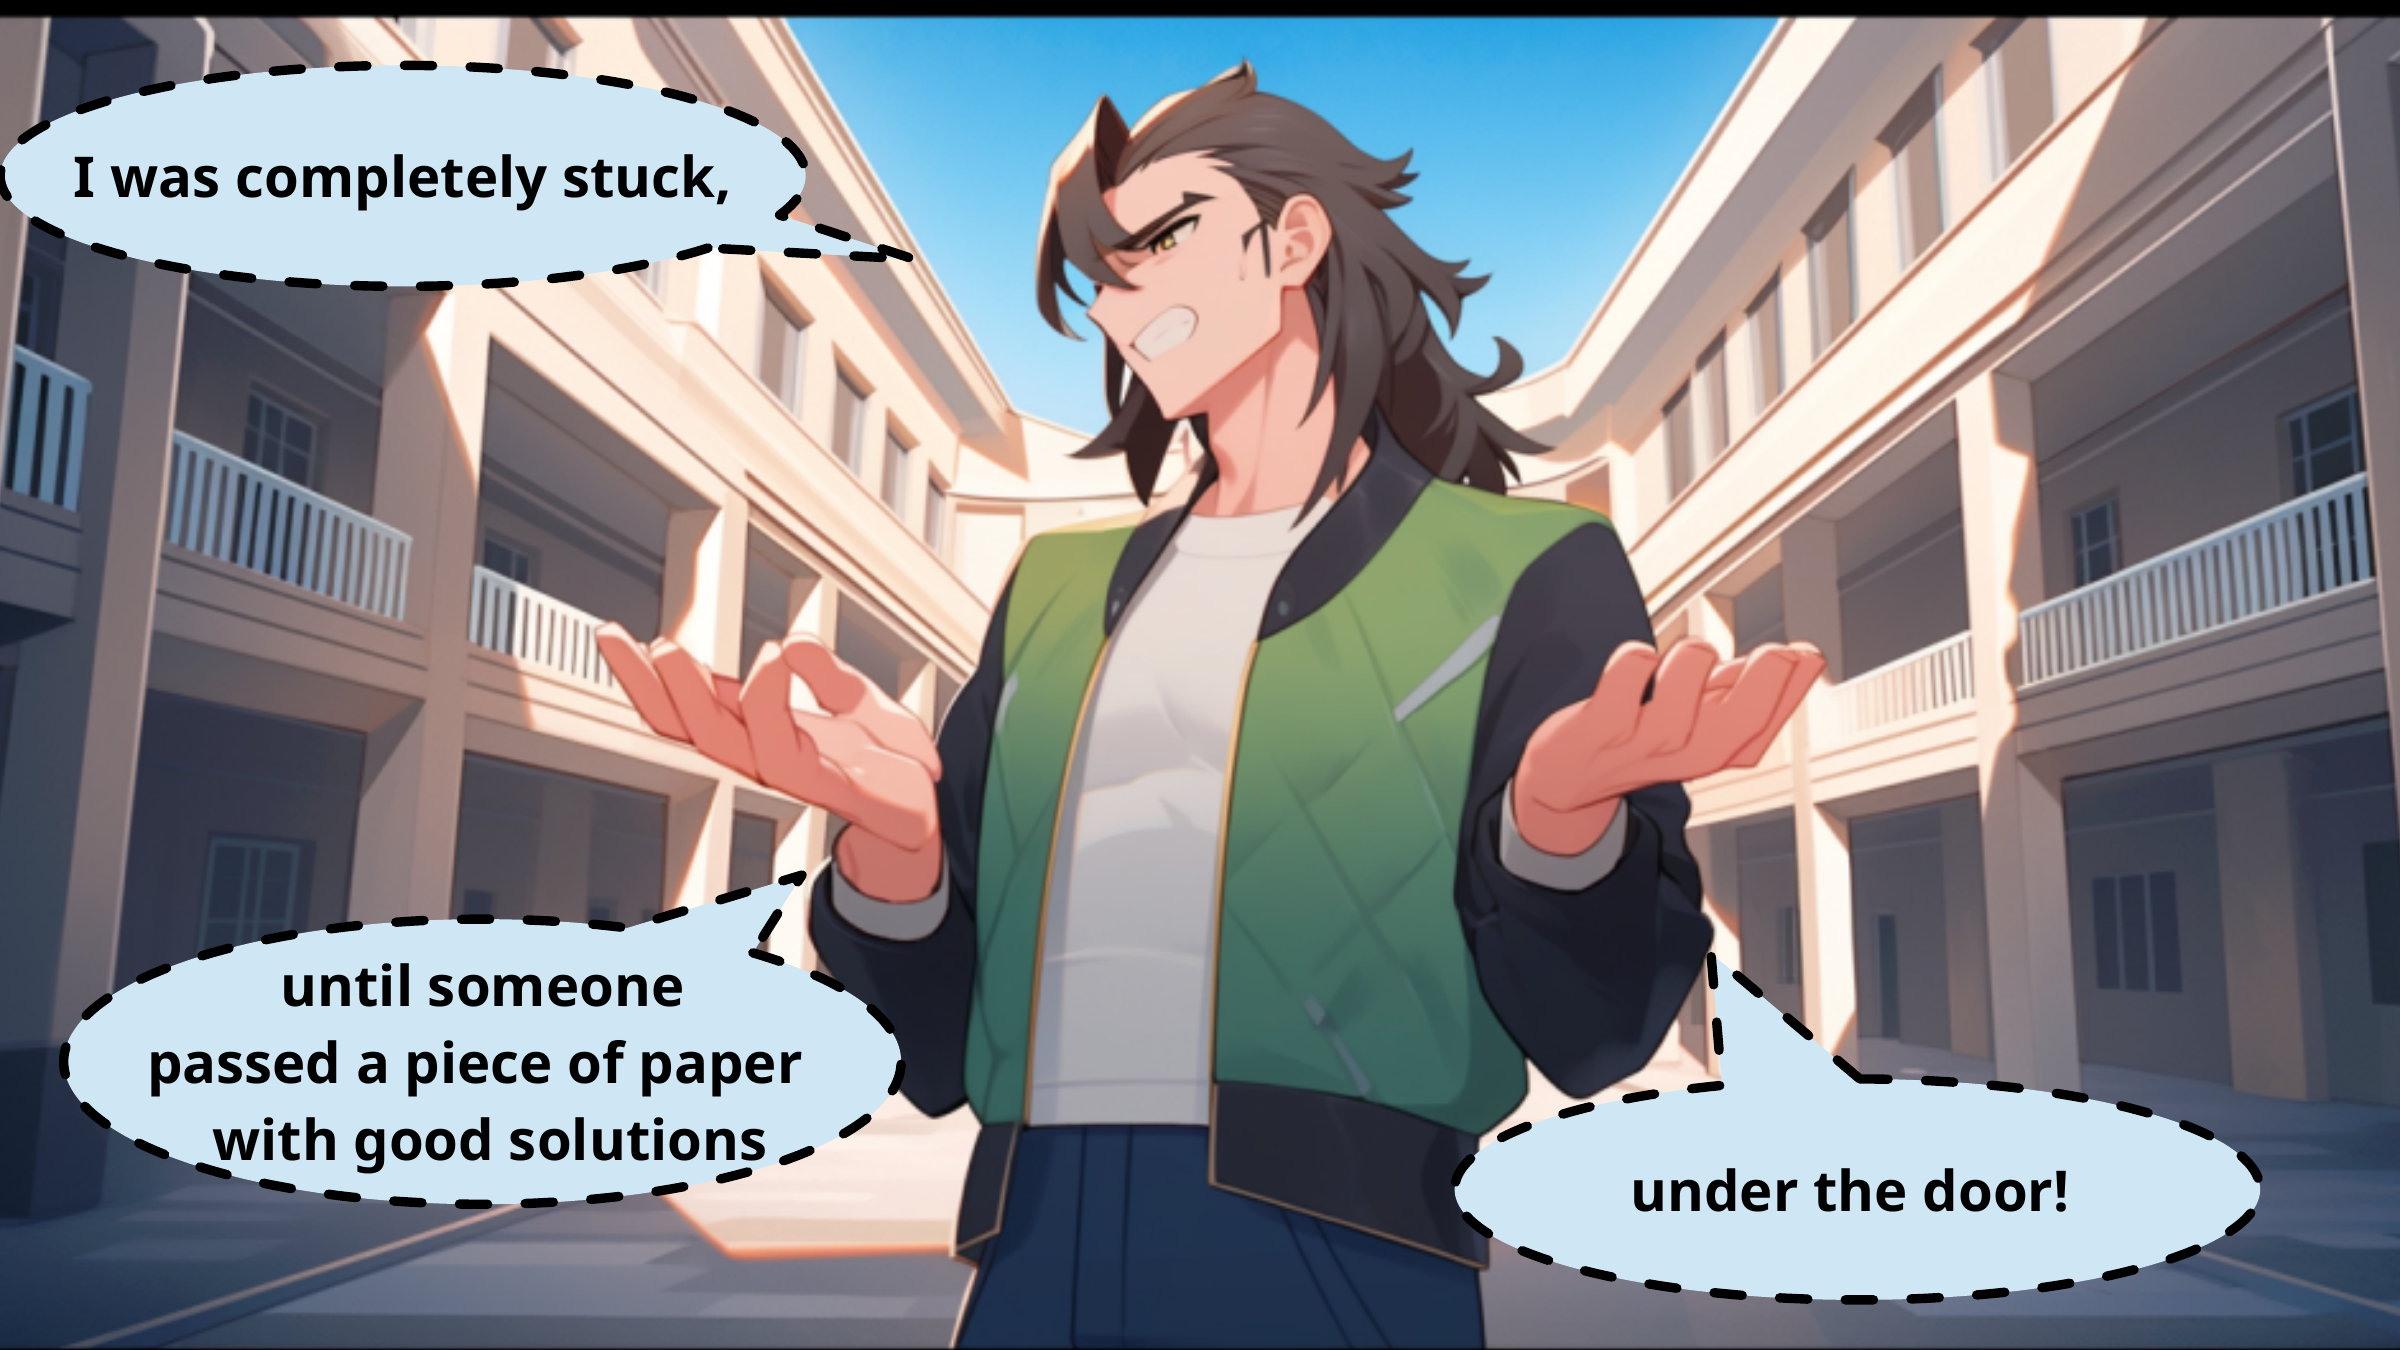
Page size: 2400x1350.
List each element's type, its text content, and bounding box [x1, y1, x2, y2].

picture [0, 0, 2400, 1350]
text_box until someone passed a piece of paper with good solutions [63, 875, 902, 1205]
text_box I was completely stuck, [0, 65, 914, 287]
text_box under the door! [1454, 953, 2261, 1300]
